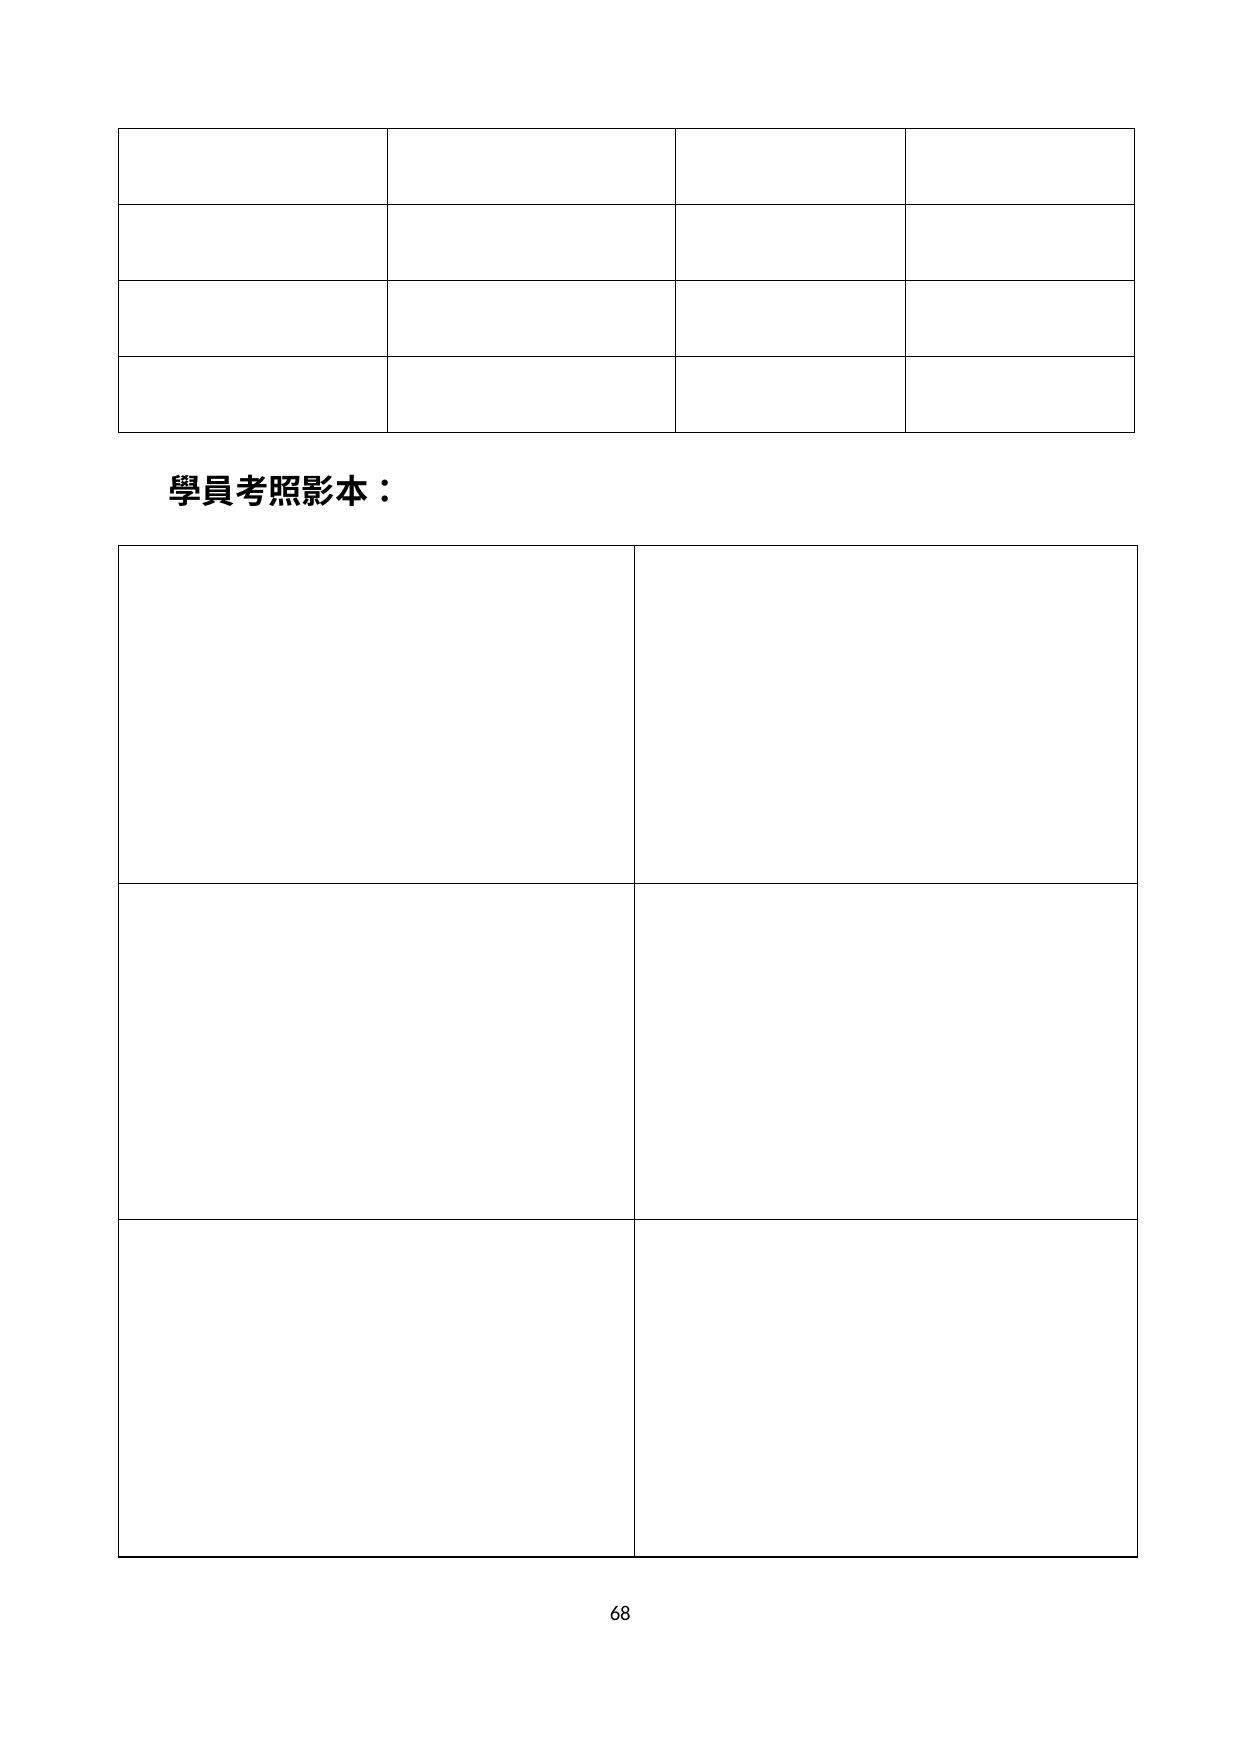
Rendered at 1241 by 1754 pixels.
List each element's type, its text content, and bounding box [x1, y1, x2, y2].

table_cell [676, 205, 905, 280]
table_cell [388, 357, 675, 432]
table_cell [388, 281, 675, 356]
table_cell [388, 205, 675, 280]
table_cell [119, 1220, 634, 1556]
table_cell [906, 129, 1134, 204]
table_cell [119, 281, 387, 356]
table_cell [906, 281, 1134, 356]
table_cell [635, 884, 1137, 1219]
table_cell [906, 205, 1134, 280]
table_header [119, 546, 634, 882]
table_cell [906, 357, 1134, 432]
table_cell [676, 357, 905, 432]
table_cell [119, 884, 634, 1219]
table_cell [119, 129, 387, 204]
table_cell [119, 357, 387, 432]
table_cell [676, 129, 905, 204]
table_cell [388, 129, 675, 204]
table_cell [676, 281, 905, 356]
text 學員考照影本： [168, 452, 1122, 527]
table_cell [635, 1220, 1137, 1556]
table_header [635, 546, 1137, 882]
table_cell [119, 205, 387, 280]
